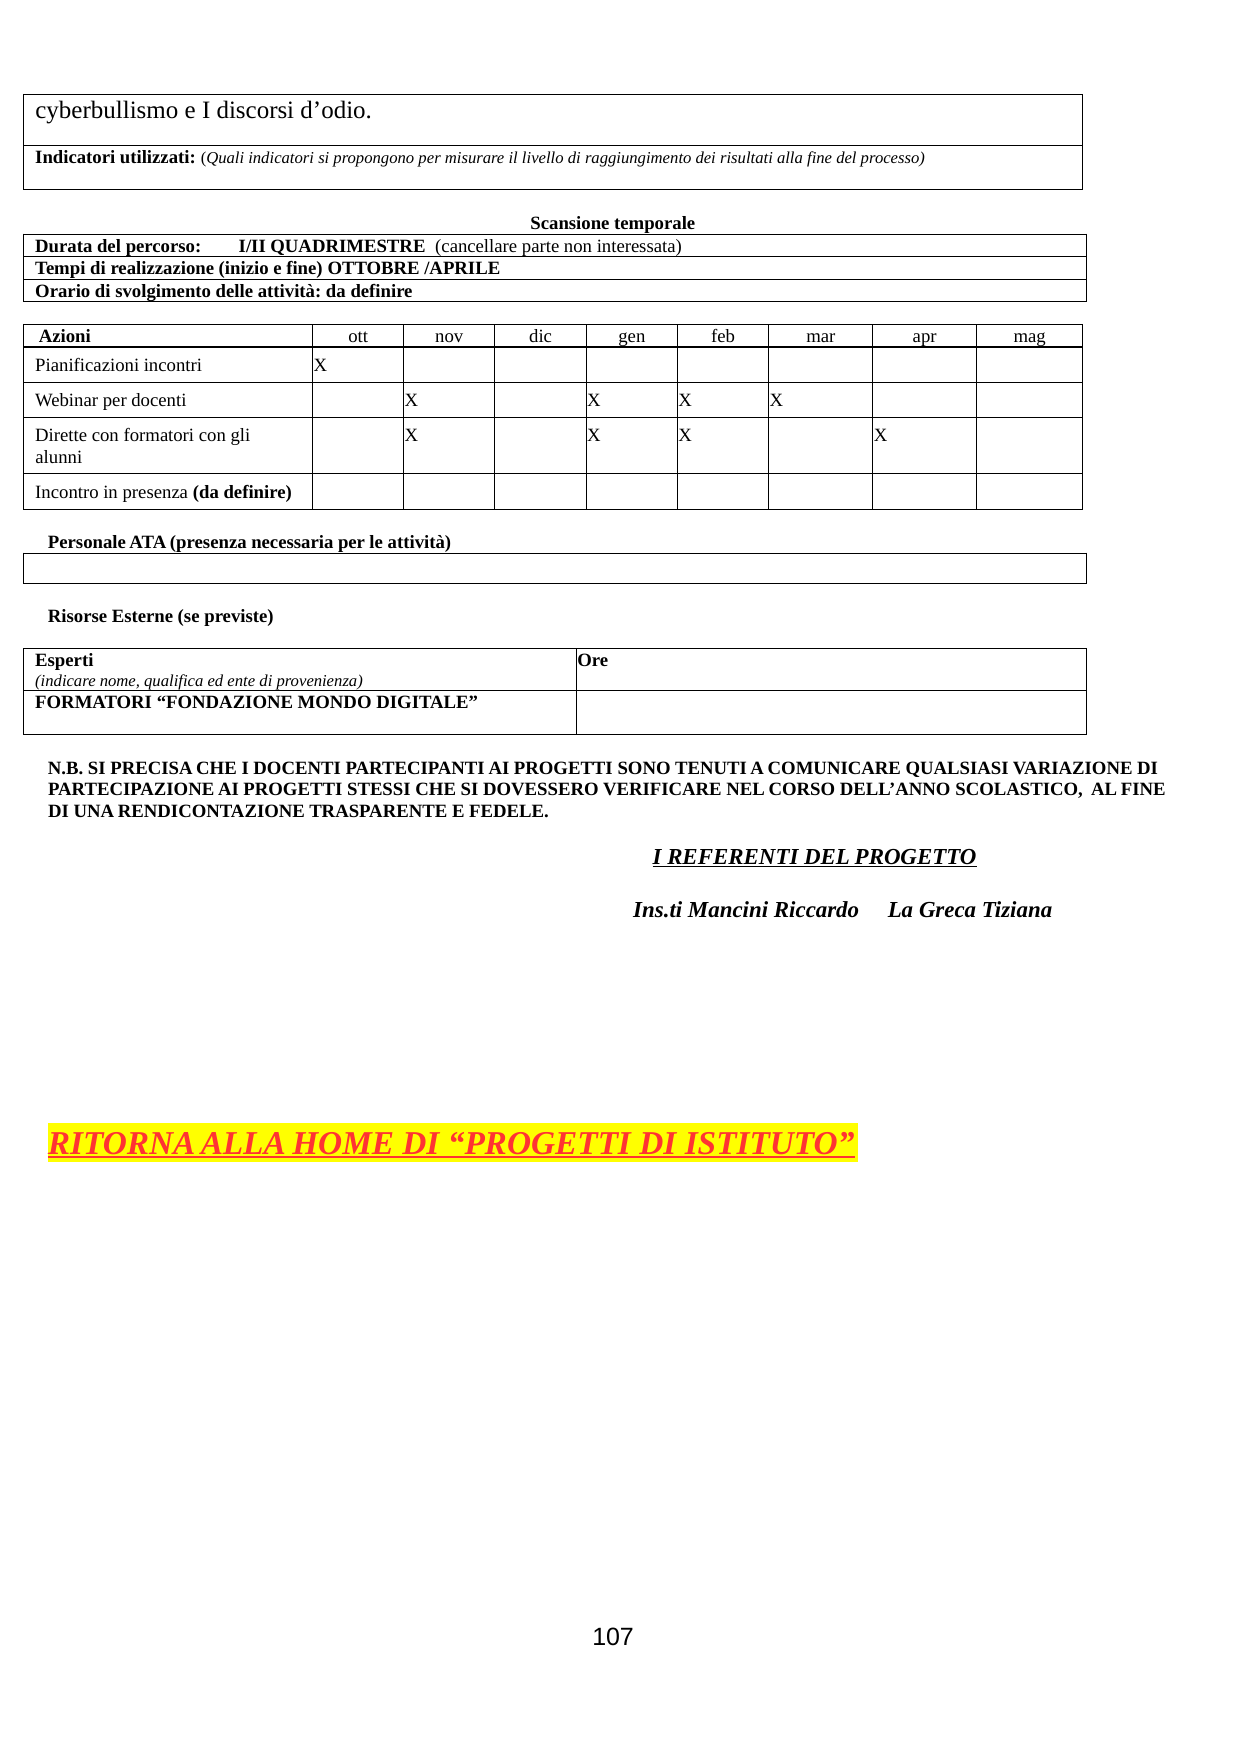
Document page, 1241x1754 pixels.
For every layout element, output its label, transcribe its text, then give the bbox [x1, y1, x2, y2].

table_cell X [873, 418, 976, 473]
table_header [24, 554, 1086, 582]
table_cell [977, 418, 1082, 473]
table_cell [313, 474, 403, 508]
table_cell [873, 348, 976, 382]
table_header mar [769, 325, 872, 346]
table_cell [678, 474, 768, 508]
table_header feb [678, 325, 768, 346]
table_cell Webinar per docenti [24, 383, 312, 417]
table_cell [873, 474, 976, 508]
table_cell Tempi di realizzazione (inizio e fine) OTTOBRE /APRILE [24, 257, 1086, 279]
table_cell [495, 418, 586, 473]
text Scansione temporale [48, 212, 1178, 233]
text Personale ATA (presenza necessaria per le attività) [48, 531, 1178, 553]
table_cell [769, 348, 872, 382]
table_cell [587, 474, 677, 508]
table_header Durata del percorso: I/II QUADRIMESTRE (cancellare parte non interessata) [24, 235, 1086, 256]
table_cell [495, 383, 586, 417]
table_cell Orario di svolgimento delle attività: da definire [24, 280, 1086, 301]
table_header Esperti (indicare nome, qualifica ed ente di provenienza) [24, 649, 576, 690]
table_cell Incontro in presenza (da definire) [24, 474, 312, 508]
table_cell X [678, 383, 768, 417]
table_cell [977, 383, 1082, 417]
table_cell X [313, 348, 403, 382]
table_header dic [495, 325, 586, 346]
table_cell [873, 383, 976, 417]
table_cell X [404, 383, 494, 417]
table_cell [313, 418, 403, 473]
table_cell X [678, 418, 768, 473]
table_header mag [977, 325, 1082, 346]
table_cell Pianificazioni incontri [24, 348, 312, 382]
table_cell [495, 348, 586, 382]
text Ins.ti Mancini Riccardo La Greca Tiziana [48, 896, 1178, 922]
table_cell [404, 474, 494, 508]
text Risorse Esterne (se previste) [48, 605, 1178, 627]
table_cell X [587, 418, 677, 473]
table_cell [587, 348, 677, 382]
text RITORNA ALLA HOME DI “PROGETTI DI ISTITUTO” [48, 1123, 1178, 1162]
table_cell [577, 691, 1086, 734]
text I REFERENTI DEL PROGETTO [48, 843, 1178, 869]
table_header Azioni [24, 325, 312, 346]
table_cell [313, 383, 403, 417]
table_header apr [873, 325, 976, 346]
table_header Ore [577, 649, 1086, 690]
table_cell X [587, 383, 677, 417]
text N.B. SI PRECISA CHE I DOCENTI PARTECIPANTI AI PROGETTI SONO TENUTI A COMUNICARE QUALSIASI VARIAZIONE DI PARTECIPAZIONE AI PROGETTI STESSI CHE SI DOVESSERO VERIFICARE NEL CORSO DELL’ANNO SCOLASTICO, AL FINE DI UNA RENDICONTAZIONE TRASPARENTE E FEDELE. [48, 757, 1178, 821]
table_cell [977, 348, 1082, 382]
table_cell [769, 418, 872, 473]
table_cell [769, 474, 872, 508]
table_header gen [587, 325, 677, 346]
table_cell [678, 348, 768, 382]
table_header ott [313, 325, 403, 346]
table_header nov [404, 325, 494, 346]
table_cell [977, 474, 1082, 508]
table_cell [495, 474, 586, 508]
table_cell X [404, 418, 494, 473]
table_cell X [769, 383, 872, 417]
table_cell FORMATORI “FONDAZIONE MONDO DIGITALE” [24, 691, 576, 734]
table_cell [404, 348, 494, 382]
table_cell cyberbullismo e I discorsi d’odio. [24, 95, 1082, 145]
table_cell Indicatori utilizzati: (Quali indicatori si propongono per misurare il livello di raggiungimento dei risultati alla fine del processo) [24, 146, 1082, 189]
table_cell Dirette con formatori con gli alunni [24, 418, 312, 473]
